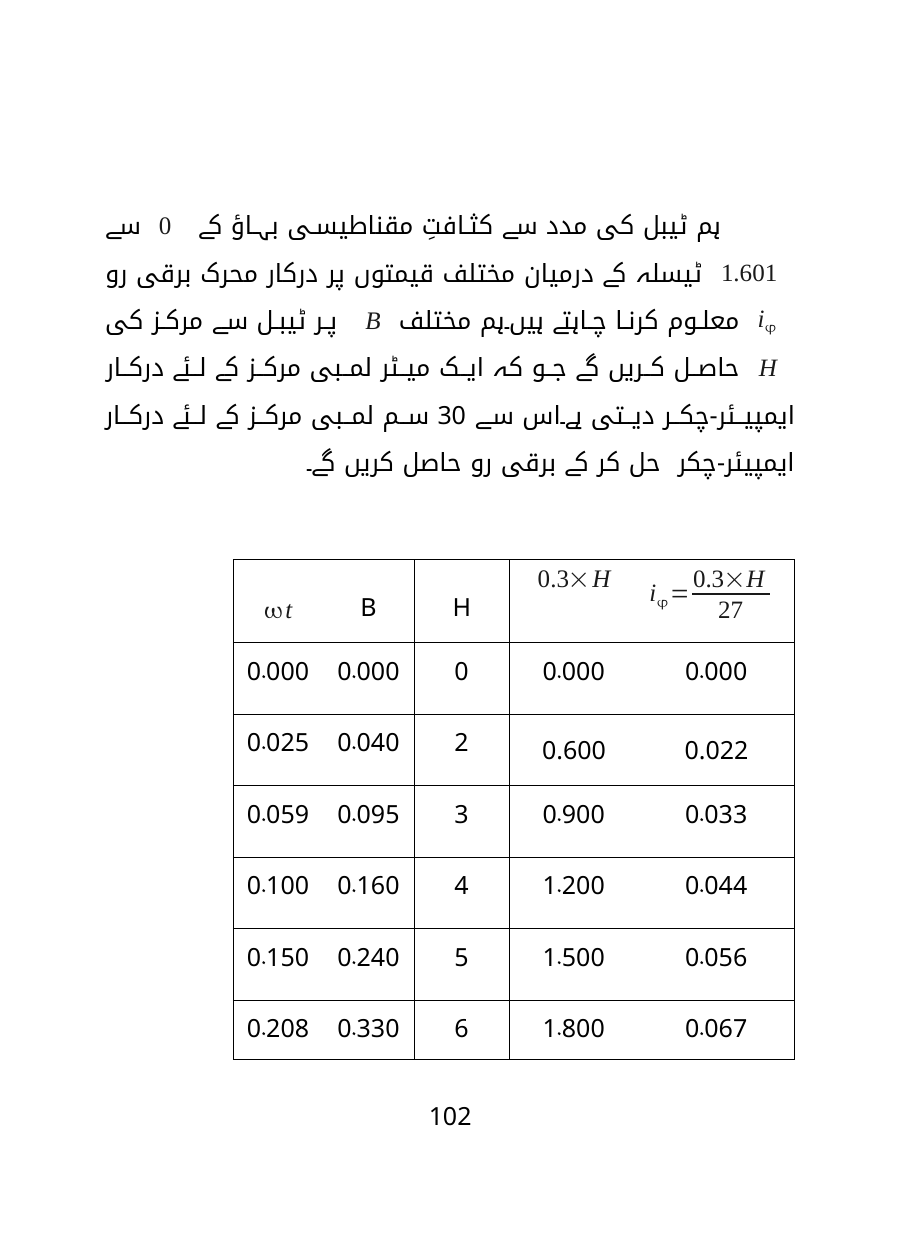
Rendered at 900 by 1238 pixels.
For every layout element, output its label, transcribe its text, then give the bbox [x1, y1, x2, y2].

table_cell 0.044 [638, 858, 794, 928]
table_header H [415, 560, 509, 642]
table_cell 0.000 [638, 643, 794, 714]
table_header [234, 560, 323, 642]
table_cell 1.200 [510, 858, 638, 928]
table_cell 0.208 [234, 1001, 323, 1059]
table_cell 3 [415, 786, 509, 857]
table_cell 1.800 [510, 1001, 638, 1059]
table_header [638, 560, 794, 642]
table_cell 0.600 [510, 715, 638, 785]
table_cell 0.000 [323, 643, 414, 714]
table_cell 0.000 [510, 643, 638, 714]
table_cell 0.100 [234, 858, 323, 928]
table_cell 0.150 [234, 929, 323, 1000]
table_cell 0 [415, 643, 509, 714]
table_cell 0.059 [234, 786, 323, 857]
table_header [510, 560, 638, 642]
table_cell 0.040 [323, 715, 414, 785]
table_cell 6 [415, 1001, 509, 1059]
text ہم ٹیبل کی مدد سے کثافتِ مقناطیسی بہاؤ کے سے ٹیسلہ کے درمیان مختلف قیمتوں پر درکار محرک برقی رو معلوم کرنا چاہتے ہیں۔ہم مختلف پر ٹیبل سے مرکز کی حاصل کریں گے جو کہ ایک میٹر لمبی مرکز کے لئے درکار ایمپیئر-چکر دیتی ہے۔اس سے 30 سم لمبی مرکز کے لئے درکار ایمپیئر-چکر حل کر کے برقی رو حاصل کریں گے۔ [105, 203, 795, 487]
table_cell 0.067 [638, 1001, 794, 1059]
table_cell 0.033 [638, 786, 794, 857]
table_cell 0.160 [323, 858, 414, 928]
table_cell 0.240 [323, 929, 414, 1000]
table_cell 0.000 [234, 643, 323, 714]
table_cell 0.900 [510, 786, 638, 857]
table_cell 0.330 [323, 1001, 414, 1059]
table_cell 4 [415, 858, 509, 928]
table_cell 1.500 [510, 929, 638, 1000]
table_header B [323, 560, 414, 642]
table_cell 0.022 [638, 715, 794, 785]
table_cell 0.025 [234, 715, 323, 785]
table_cell 0.095 [323, 786, 414, 857]
table_cell 5 [415, 929, 509, 1000]
table_cell 2 [415, 715, 509, 785]
table_cell 0.056 [638, 929, 794, 1000]
